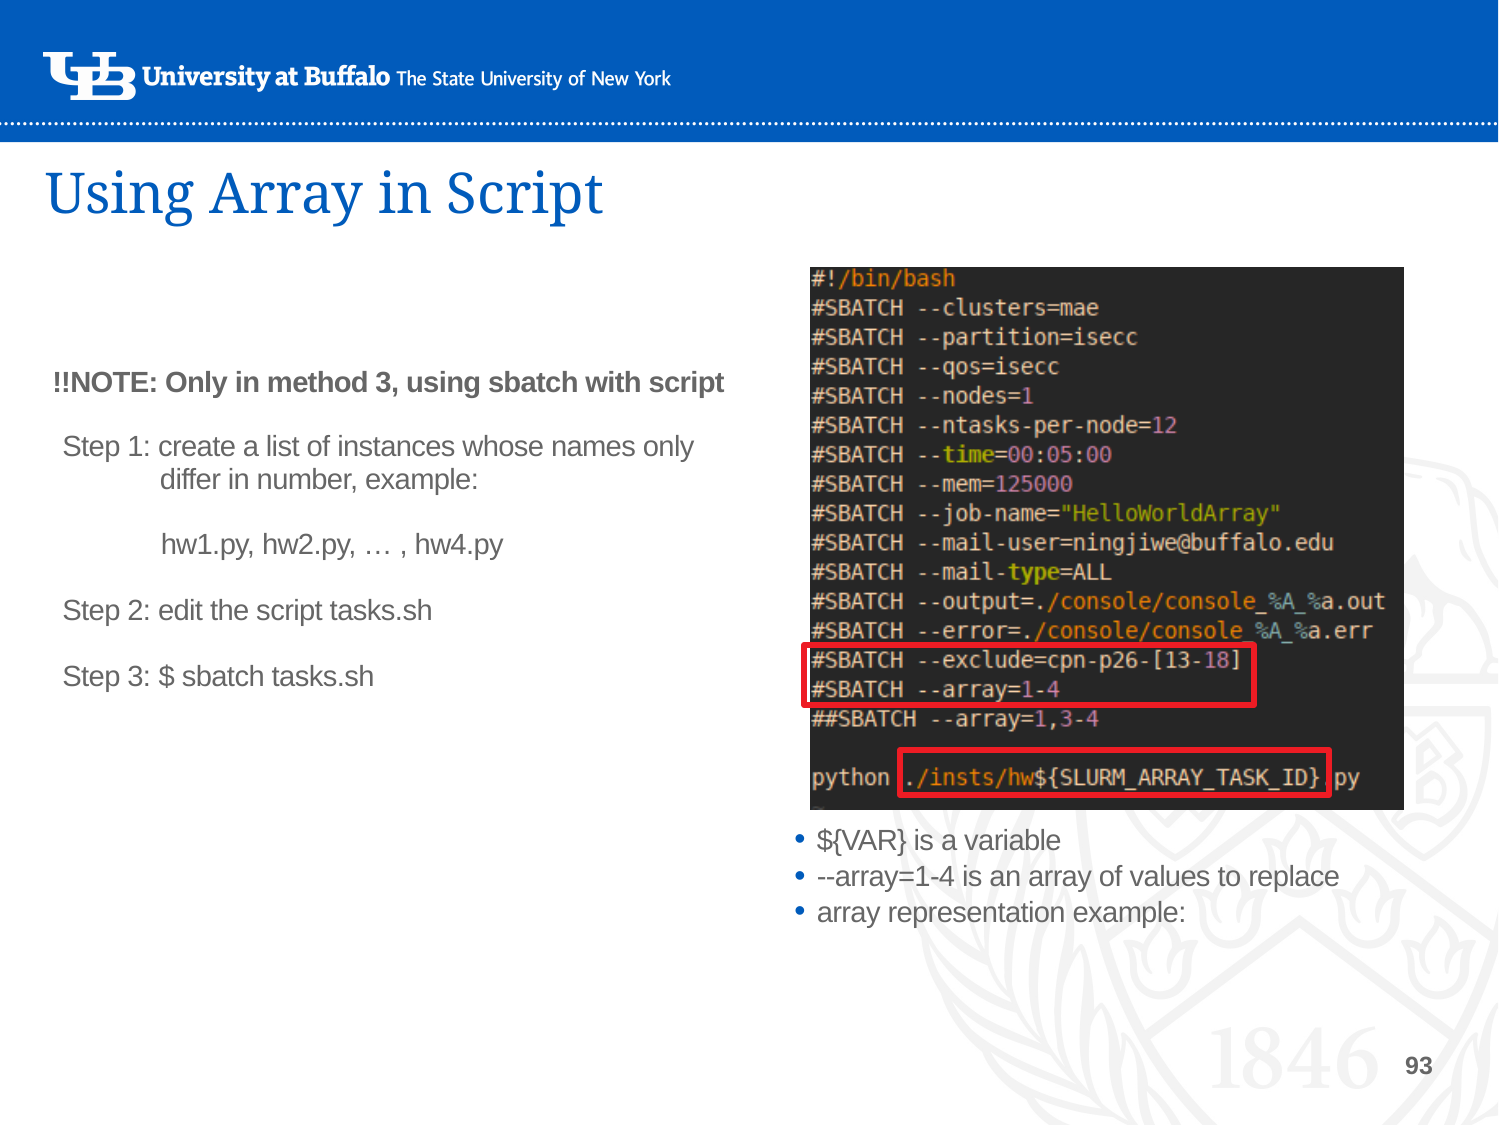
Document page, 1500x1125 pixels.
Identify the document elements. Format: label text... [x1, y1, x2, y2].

title Using Array in Script [30, 153, 1387, 233]
text_box [804, 645, 1255, 706]
list ${VAR} is a variable --array=1-4 is an array of values to replace array representation example: [764, 825, 1453, 1051]
picture [0, 0, 1499, 1125]
text_box !!NOTE: Only in method 3, using sbatch with script [37, 358, 747, 439]
text_box Step 1: create a list of instances whose names only differ in number, example: hw1.py, hw2.py, … , hw4.py Step 2: edit the script tasks.sh Step 3: $ sbatch tasks.sh [47, 422, 732, 788]
text_box [900, 750, 1330, 796]
